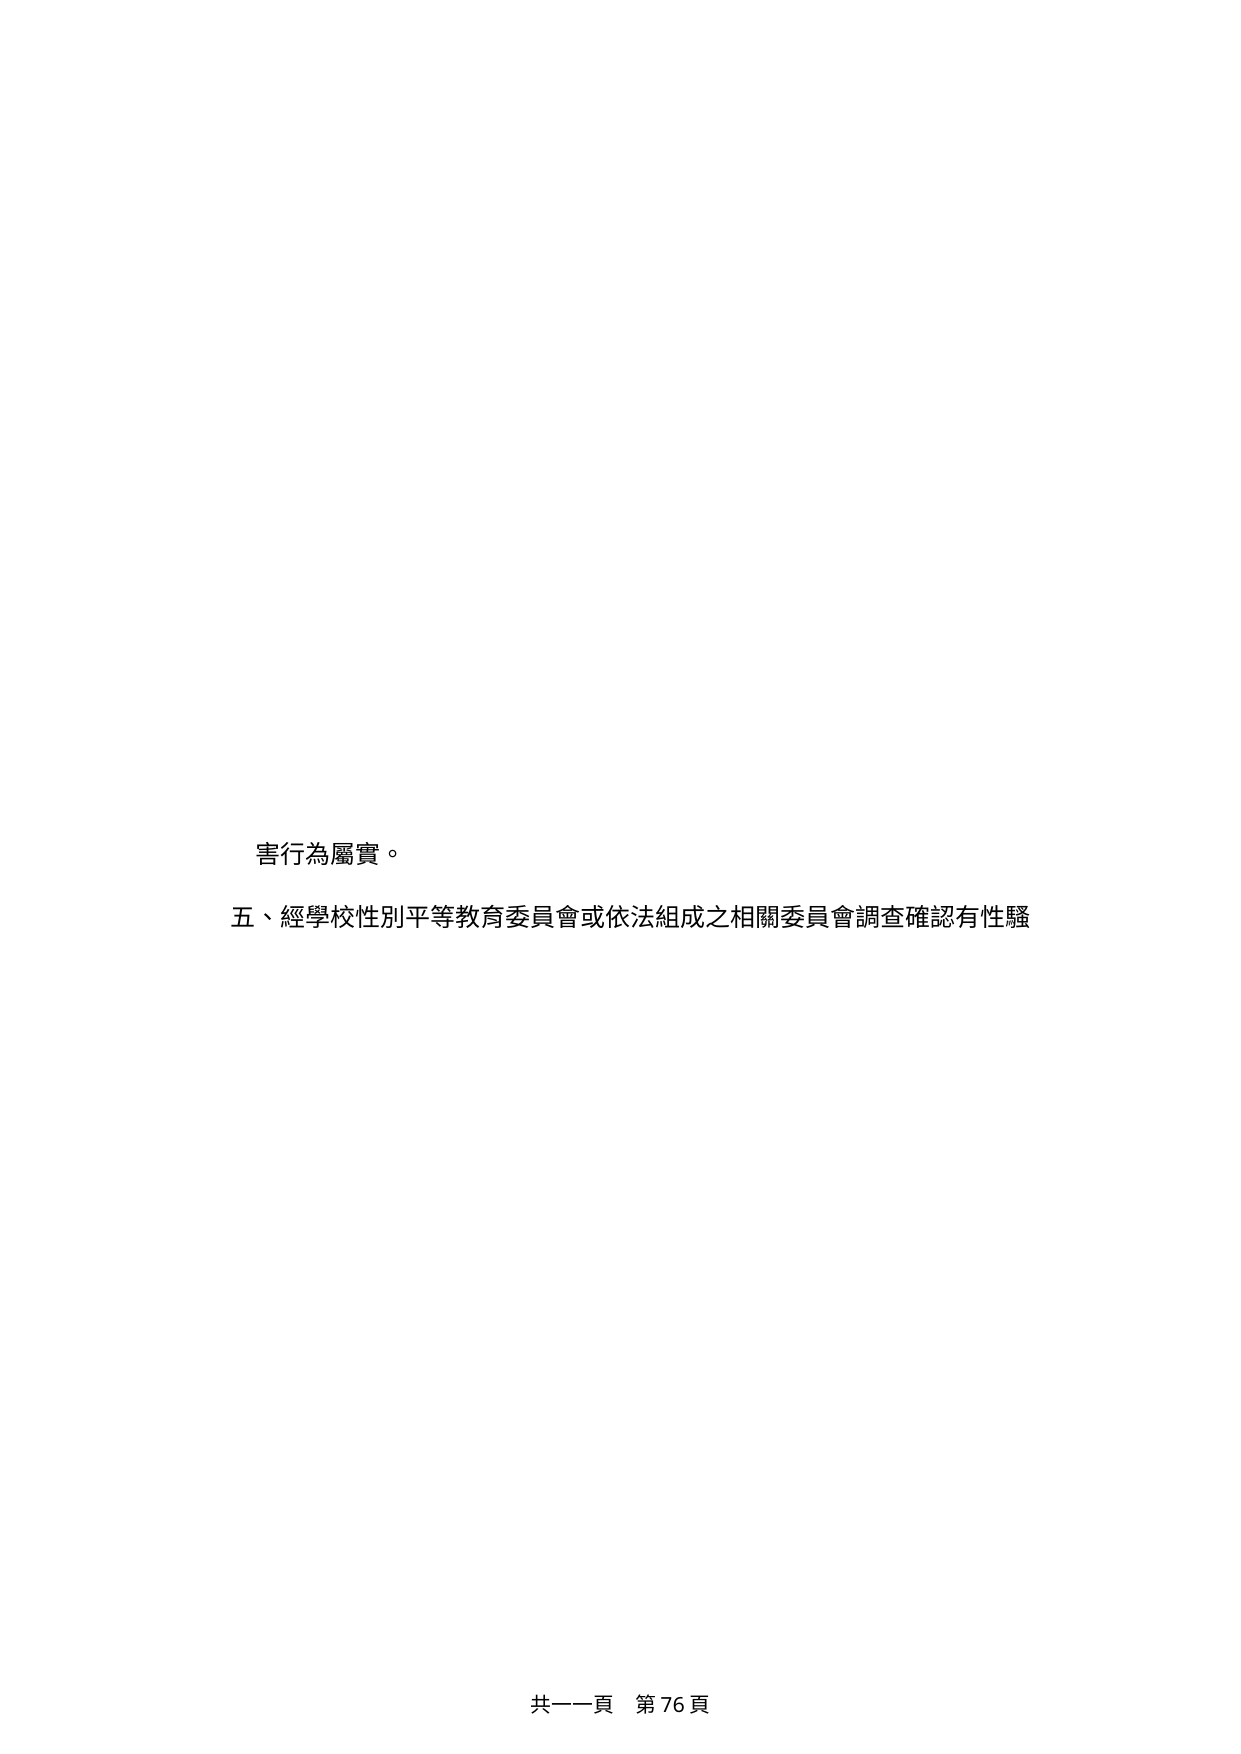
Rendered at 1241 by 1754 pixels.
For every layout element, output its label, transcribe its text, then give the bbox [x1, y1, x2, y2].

text 五、經學校性別平等教育委員會或依法組成之相關委員會調查確認有性騷 [118, 874, 1122, 936]
text 害行為屬實。 [118, 811, 1122, 874]
